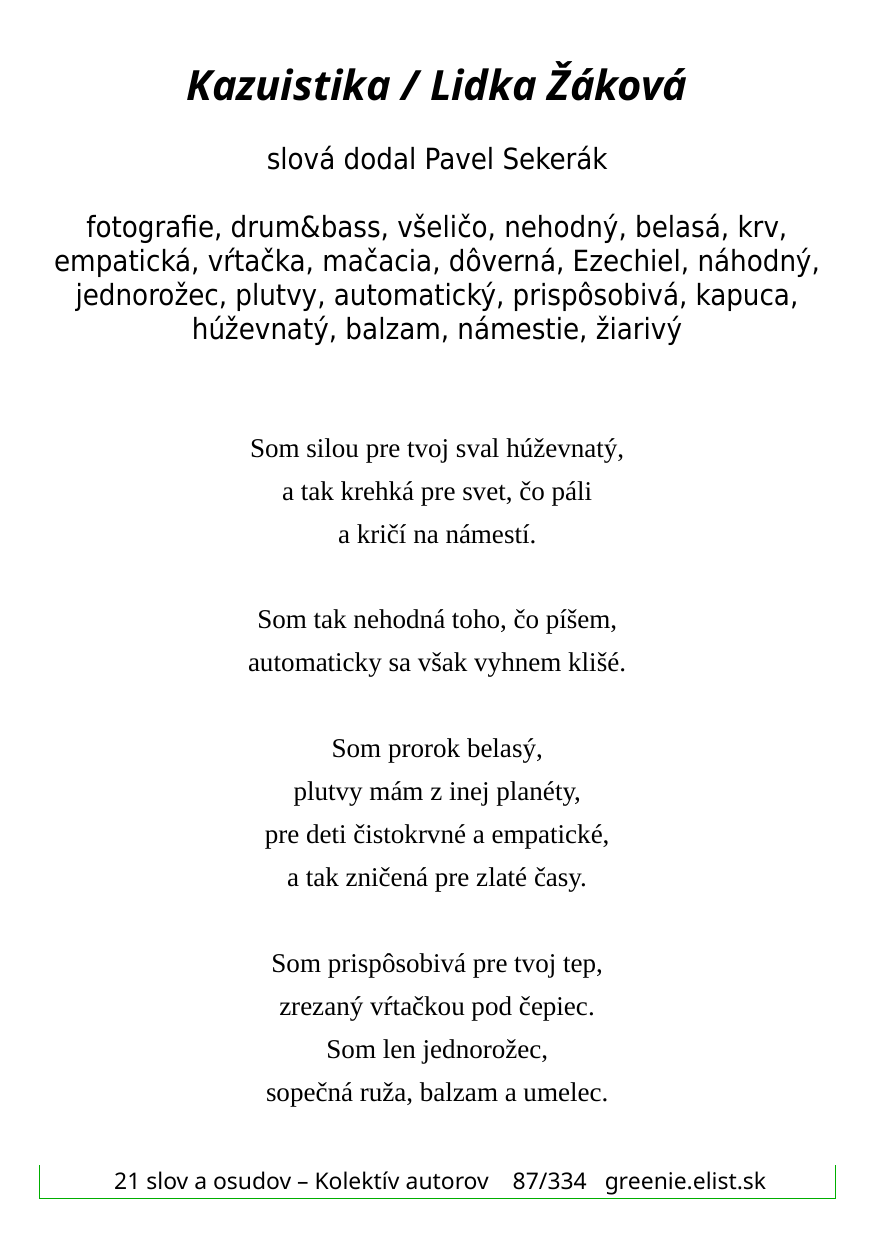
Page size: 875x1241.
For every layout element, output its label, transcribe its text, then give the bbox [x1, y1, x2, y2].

text automaticky sa však vyhnem klišé. [41, 647, 833, 678]
text sopečná ruža, balzam a umelec. [41, 1076, 833, 1107]
text Som prispôsobivá pre tvoj tep, [41, 947, 833, 978]
text a tak zničená pre zlaté časy. [41, 861, 833, 892]
text slová dodal Pavel Sekerák [41, 142, 833, 176]
text Som silou pre tvoj sval húževnatý, [41, 432, 833, 463]
text Som tak nehodná toho, čo píšem, [41, 604, 833, 635]
text Som len jednorožec, [41, 1033, 833, 1064]
text plutvy mám z inej planéty, [41, 775, 833, 806]
text a kričí na námestí. [41, 518, 833, 549]
text a tak krehká pre svet, čo páli [41, 475, 833, 506]
text Som prorok belasý, [41, 732, 833, 763]
subtitle Kazuistika / Lidka Žáková [41, 56, 833, 113]
text zrezaný vŕtačkou pod čepiec. [41, 990, 833, 1021]
text fotografie, drum&bass, všeličo, nehodný, belasá, krv, empatická, vŕtačka, mačacia, dôverná, Ezechiel, náhodný, jednorožec, plutvy, automatický, prispôsobivá, kapuca, húževnatý, balzam, námestie, žiarivý [41, 210, 833, 346]
text pre deti čistokrvné a empatické, [41, 818, 833, 849]
